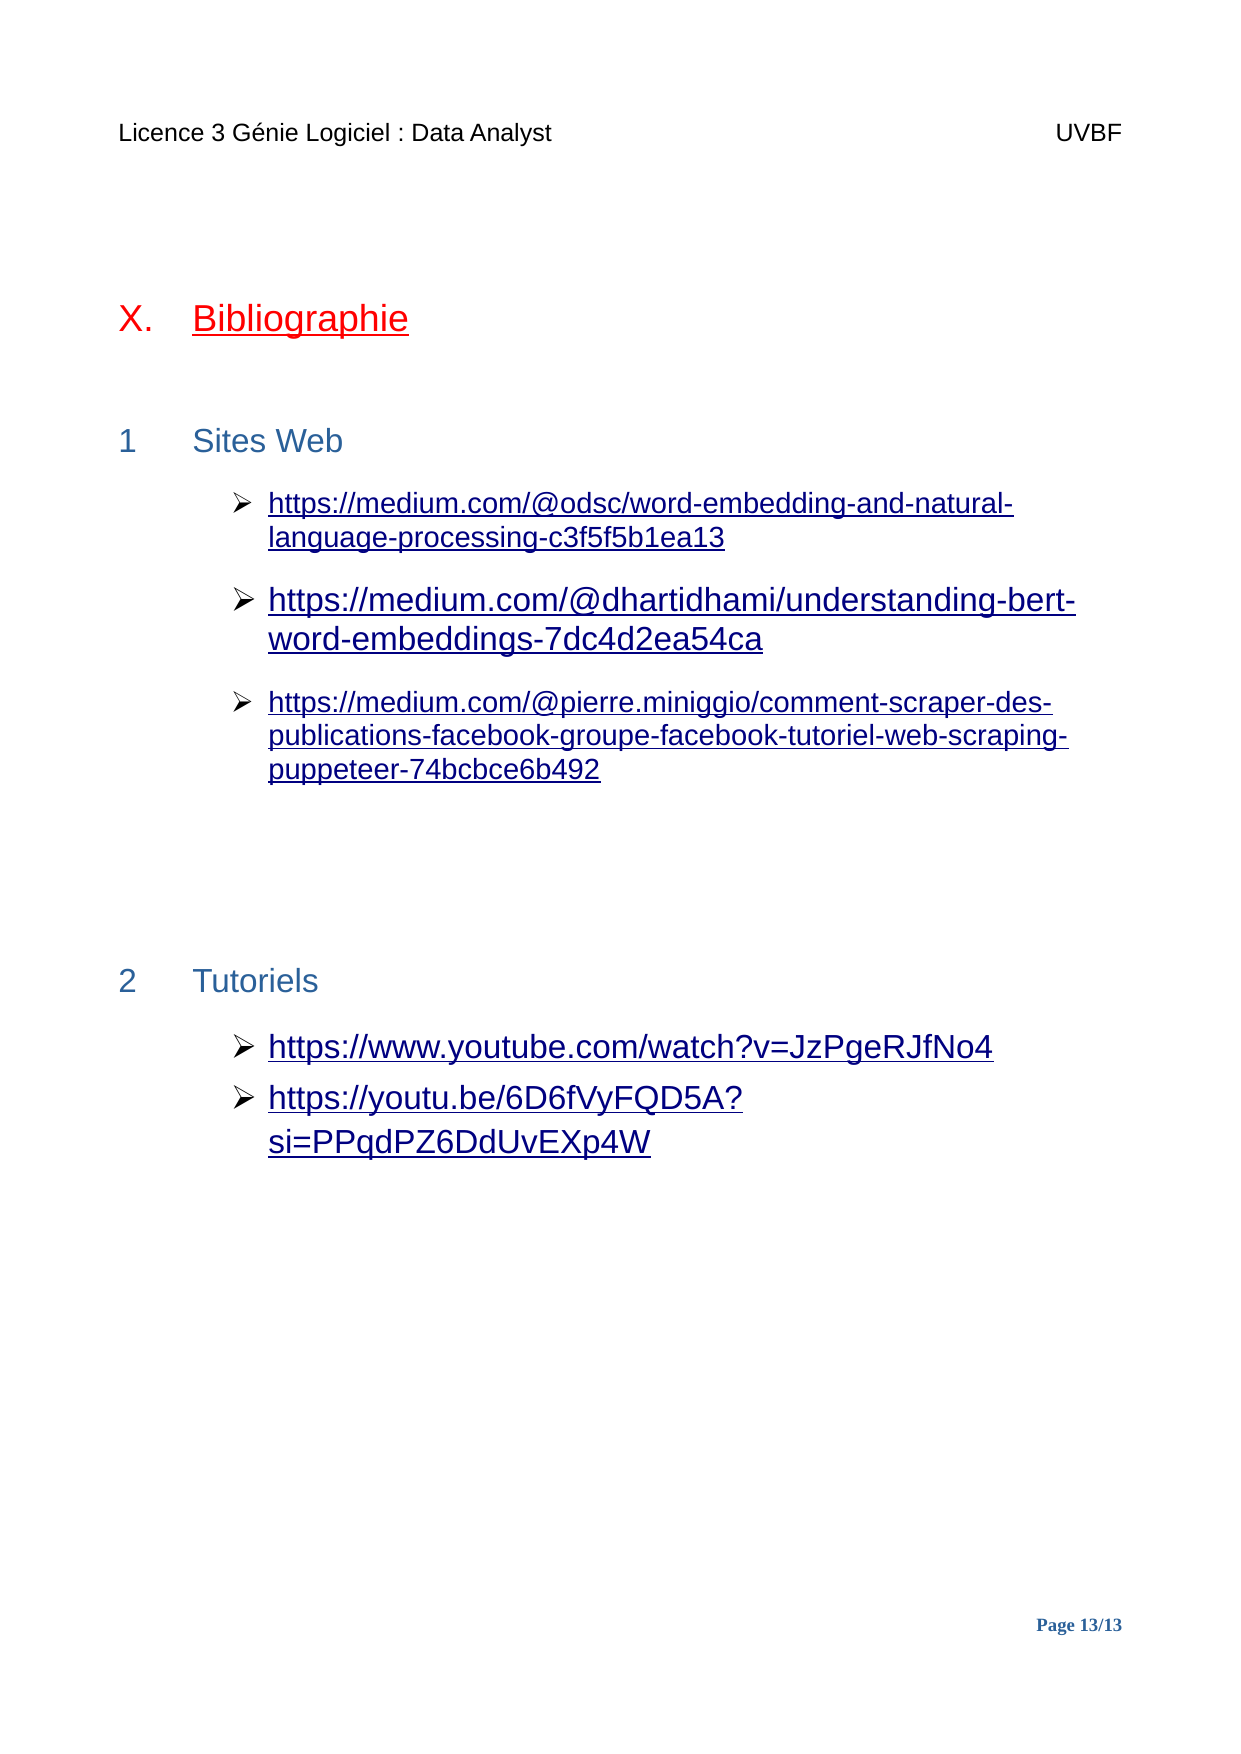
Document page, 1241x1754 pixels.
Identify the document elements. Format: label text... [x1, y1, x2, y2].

subtitle https://medium.com/@dhartidhami/understanding-bert-word-embeddings-7dc4d2ea54ca [231, 581, 1122, 657]
subtitle Sites Web [118, 421, 1122, 459]
list https://youtu.be/6D6fVyFQD5A?si=PPqdPZ6DdUvEXp4W [231, 1078, 1122, 1161]
subtitle https://www.youtube.com/watch?v=JzPgeRJfNo4 [231, 1027, 1122, 1066]
subtitle https://medium.com/@odsc/word-embedding-and-natural-language-processing-c3f5f5b1ea13 [231, 486, 1122, 553]
subtitle Tutoriels [118, 962, 1122, 1000]
subtitle https://medium.com/@pierre.miniggio/comment-scraper-des-publications-facebook-groupe-facebook-tutoriel-web-scraping-puppeteer-74bcbce6b492 [231, 684, 1122, 785]
subtitle Bibliographie [118, 297, 1122, 340]
